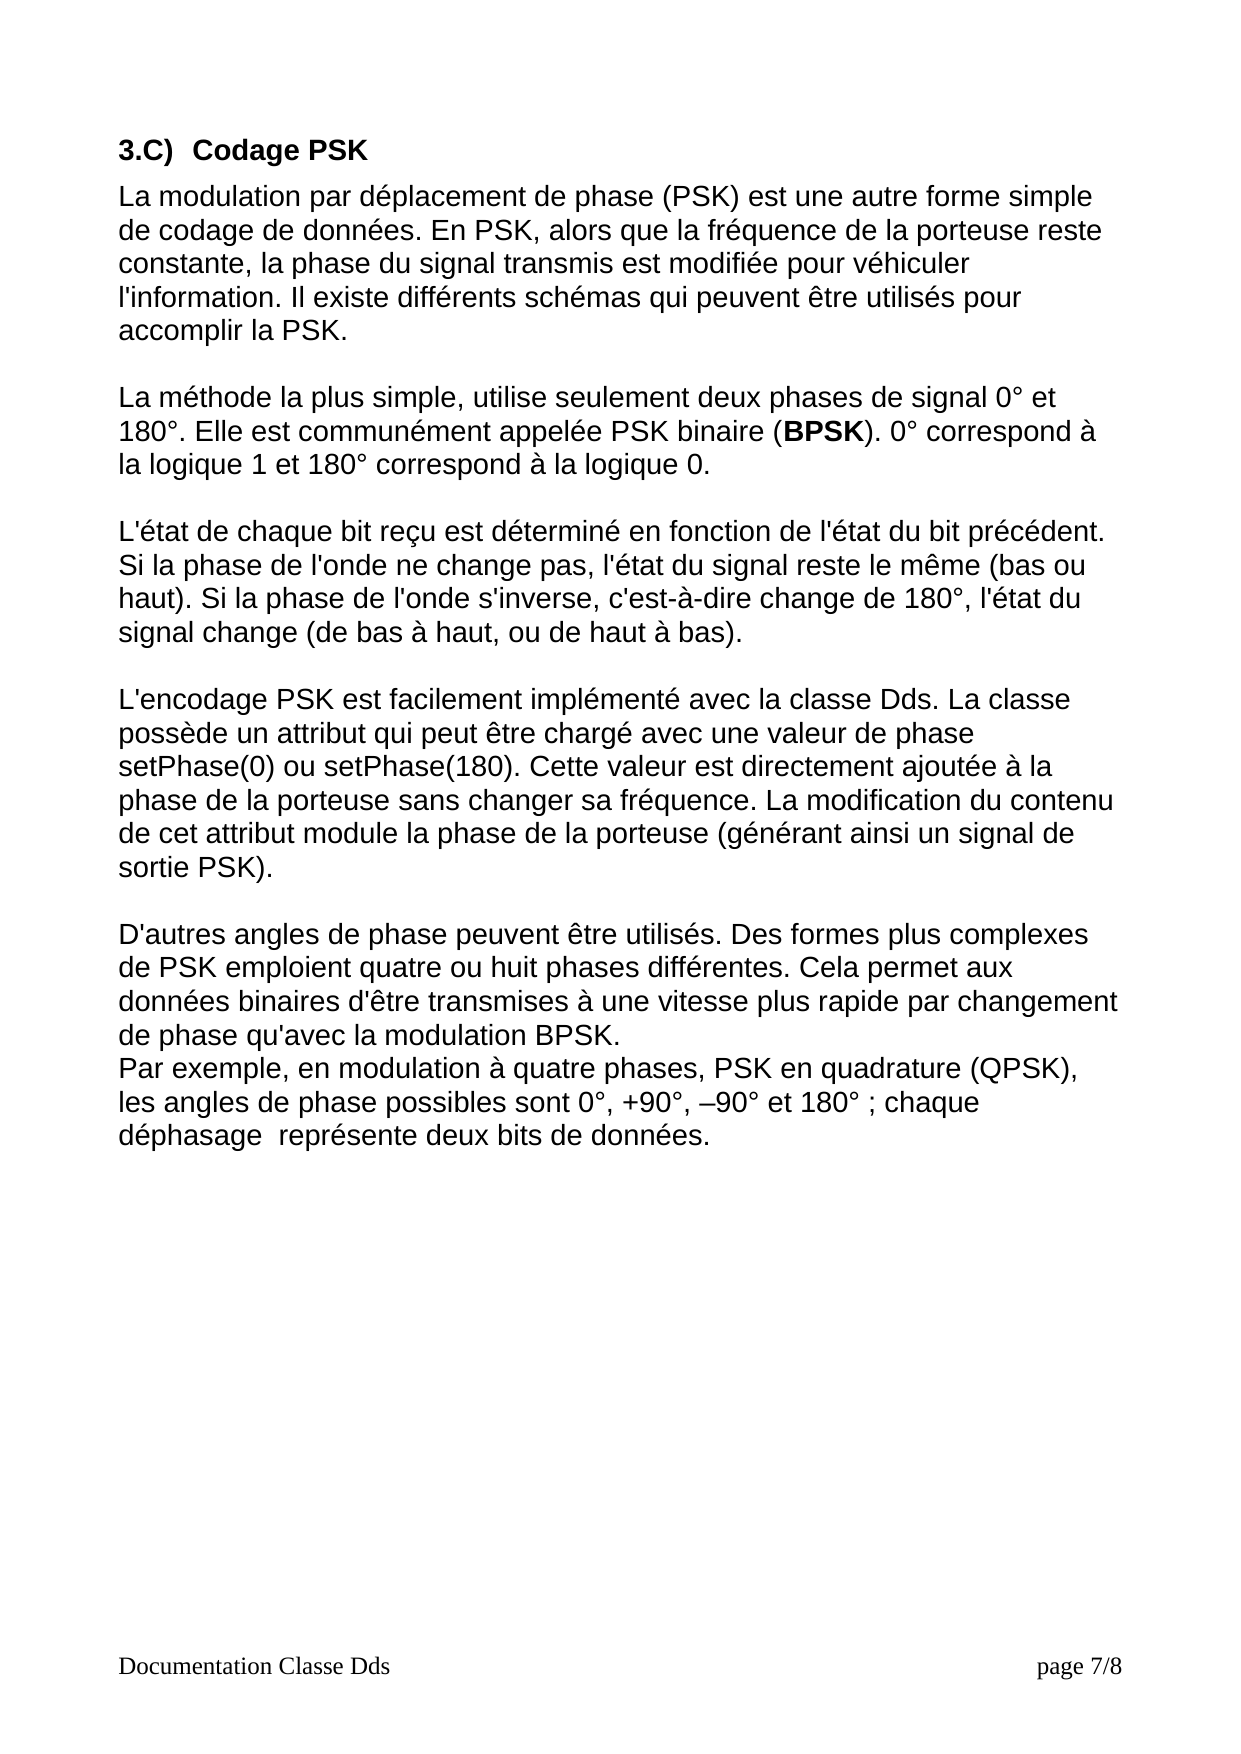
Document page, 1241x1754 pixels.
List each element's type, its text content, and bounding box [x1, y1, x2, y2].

text L'encodage PSK est facilement implémenté avec la classe Dds. La classe possède un attribut qui peut être chargé avec une valeur de phase setPhase(0) ou setPhase(180). Cette valeur est directement ajoutée à la phase de la porteuse sans changer sa fréquence. La modification du contenu de cet attribut module la phase de la porteuse (générant ainsi un signal de sortie PSK). [118, 682, 1122, 883]
text La méthode la plus simple, utilise seulement deux phases de signal 0° et 180°. Elle est communément appelée PSK binaire (BPSK). 0° correspond à la logique 1 et 180° correspond à la logique 0. [118, 380, 1122, 481]
text La modulation par déplacement de phase (PSK) est une autre forme simple de codage de données. En PSK, alors que la fréquence de la porteuse reste constante, la phase du signal transmis est modifiée pour véhiculer l'information. Il existe différents schémas qui peuvent être utilisés pour accomplir la PSK. [118, 179, 1122, 347]
text Par exemple, en modulation à quatre phases, PSK en quadrature (QPSK), les angles de phase possibles sont 0°, +90°, –90° et 180° ; chaque déphasage représente deux bits de données. [118, 1051, 1122, 1152]
text L'état de chaque bit reçu est déterminé en fonction de l'état du bit précédent. Si la phase de l'onde ne change pas, l'état du signal reste le même (bas ou haut). Si la phase de l'onde s'inverse, c'est-à-dire change de 180°, l'état du signal change (de bas à haut, ou de haut à bas). [118, 514, 1122, 648]
text D'autres angles de phase peuvent être utilisés. Des formes plus complexes de PSK emploient quatre ou huit phases différentes. Cela permet aux données binaires d'être transmises à une vitesse plus rapide par changement de phase qu'avec la modulation BPSK. [118, 917, 1122, 1051]
subtitle Codage PSK [118, 133, 1122, 166]
